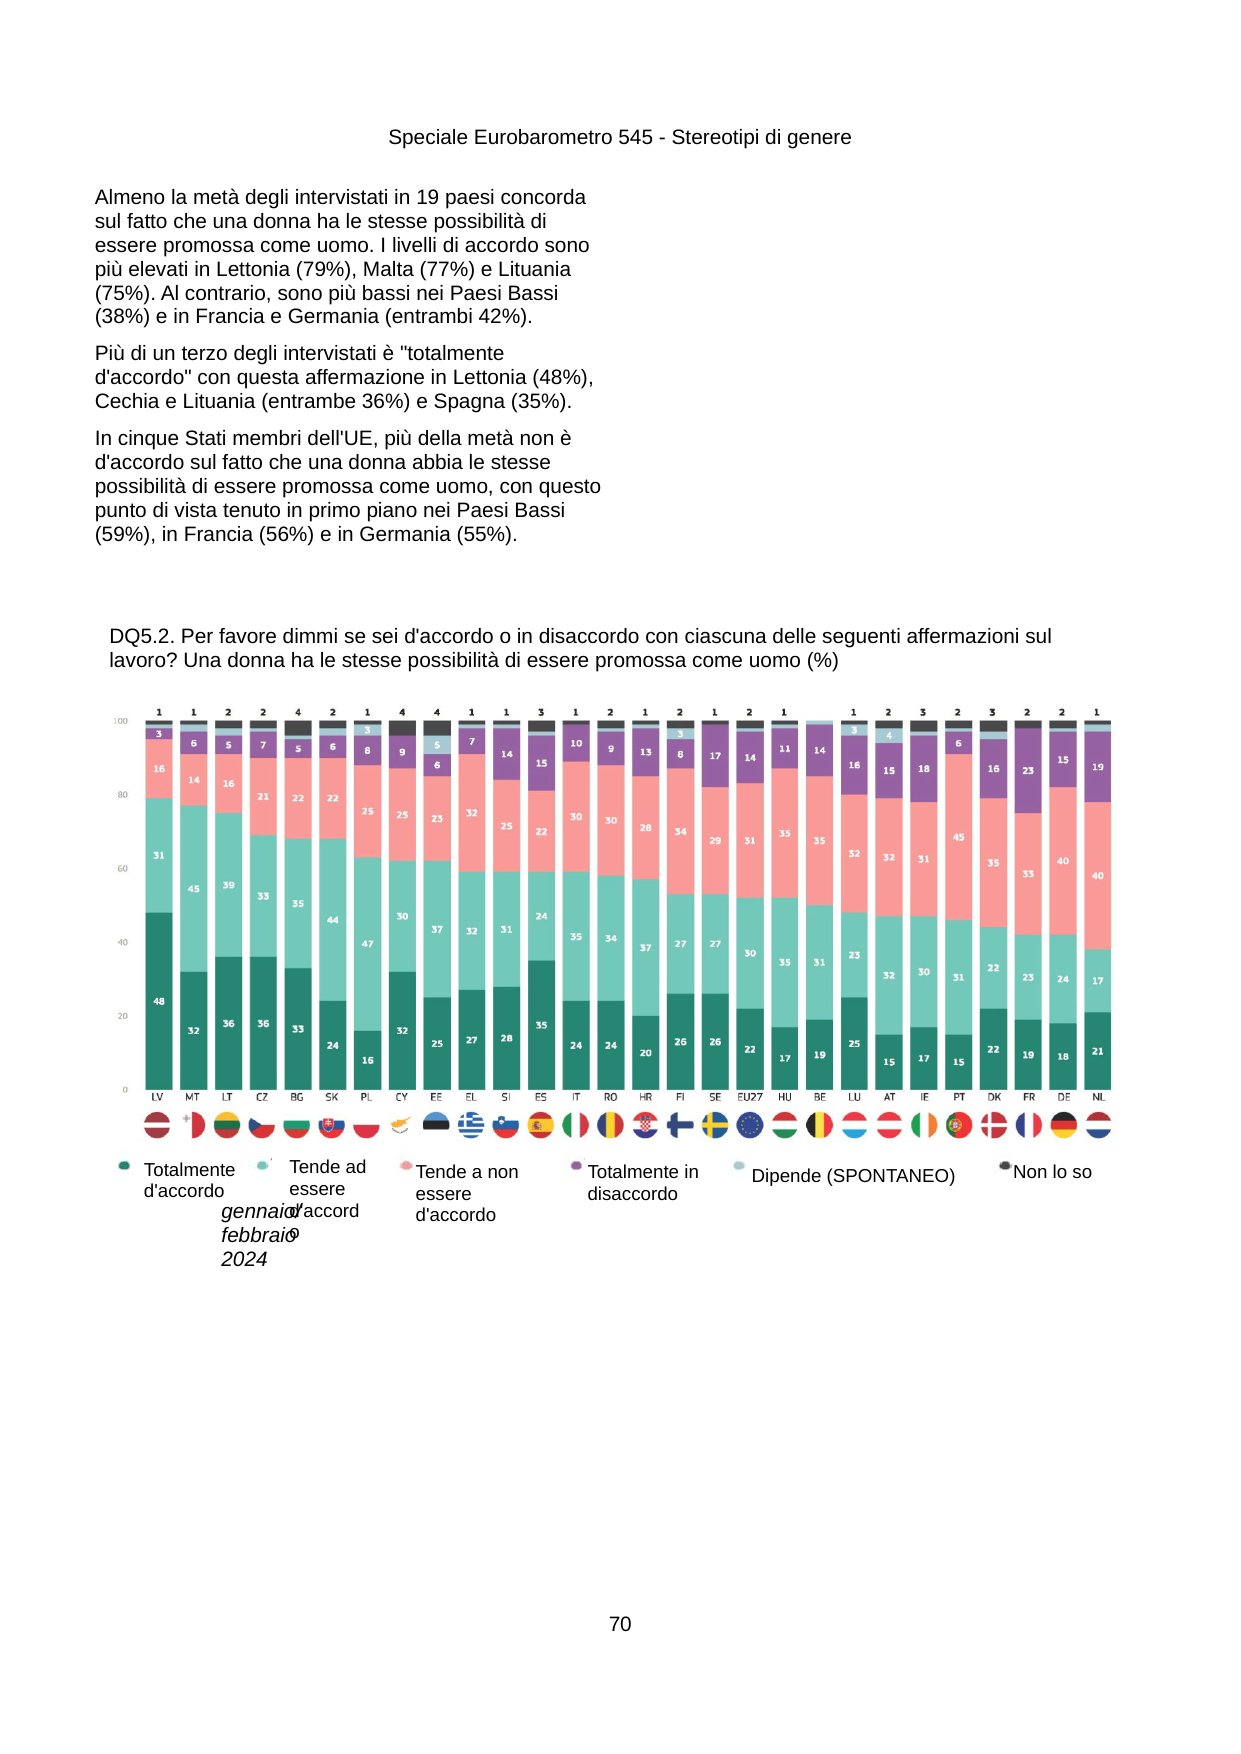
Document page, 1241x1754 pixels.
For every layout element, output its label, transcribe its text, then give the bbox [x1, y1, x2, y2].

text Più di un terzo degli intervistati è "totalmente d'accordo" con questa affermazione in Lettonia (48%), Cechia e Lituania (entrambe 36%) e Spagna (35%). [94, 341, 605, 413]
text In cinque Stati membri dell'UE, più della metà non è d'accordo sul fatto che una donna abbia le stesse possibilità di essere promossa come uomo, con questo punto di vista tenuto in primo piano nei Paesi Bassi (59%), in Francia (56%) e in Germania (55%). [94, 426, 605, 546]
text Almeno la metà degli intervistati in 19 paesi concorda sul fatto che una donna ha le stesse possibilità di essere promossa come uomo. I livelli di accordo sono più elevati in Lettonia (79%), Malta (77%) e Lituania (75%). Al contrario, sono più bassi nei Paesi Bassi (38%) e in Francia e Germania (entrambi 42%). [94, 184, 605, 328]
picture [875, 1172, 881, 1181]
picture [106, 704, 1122, 1142]
picture [860, 1170, 869, 1181]
picture [754, 1171, 762, 1181]
picture [937, 1170, 946, 1181]
picture [911, 1172, 917, 1181]
picture [112, 1143, 1012, 1181]
